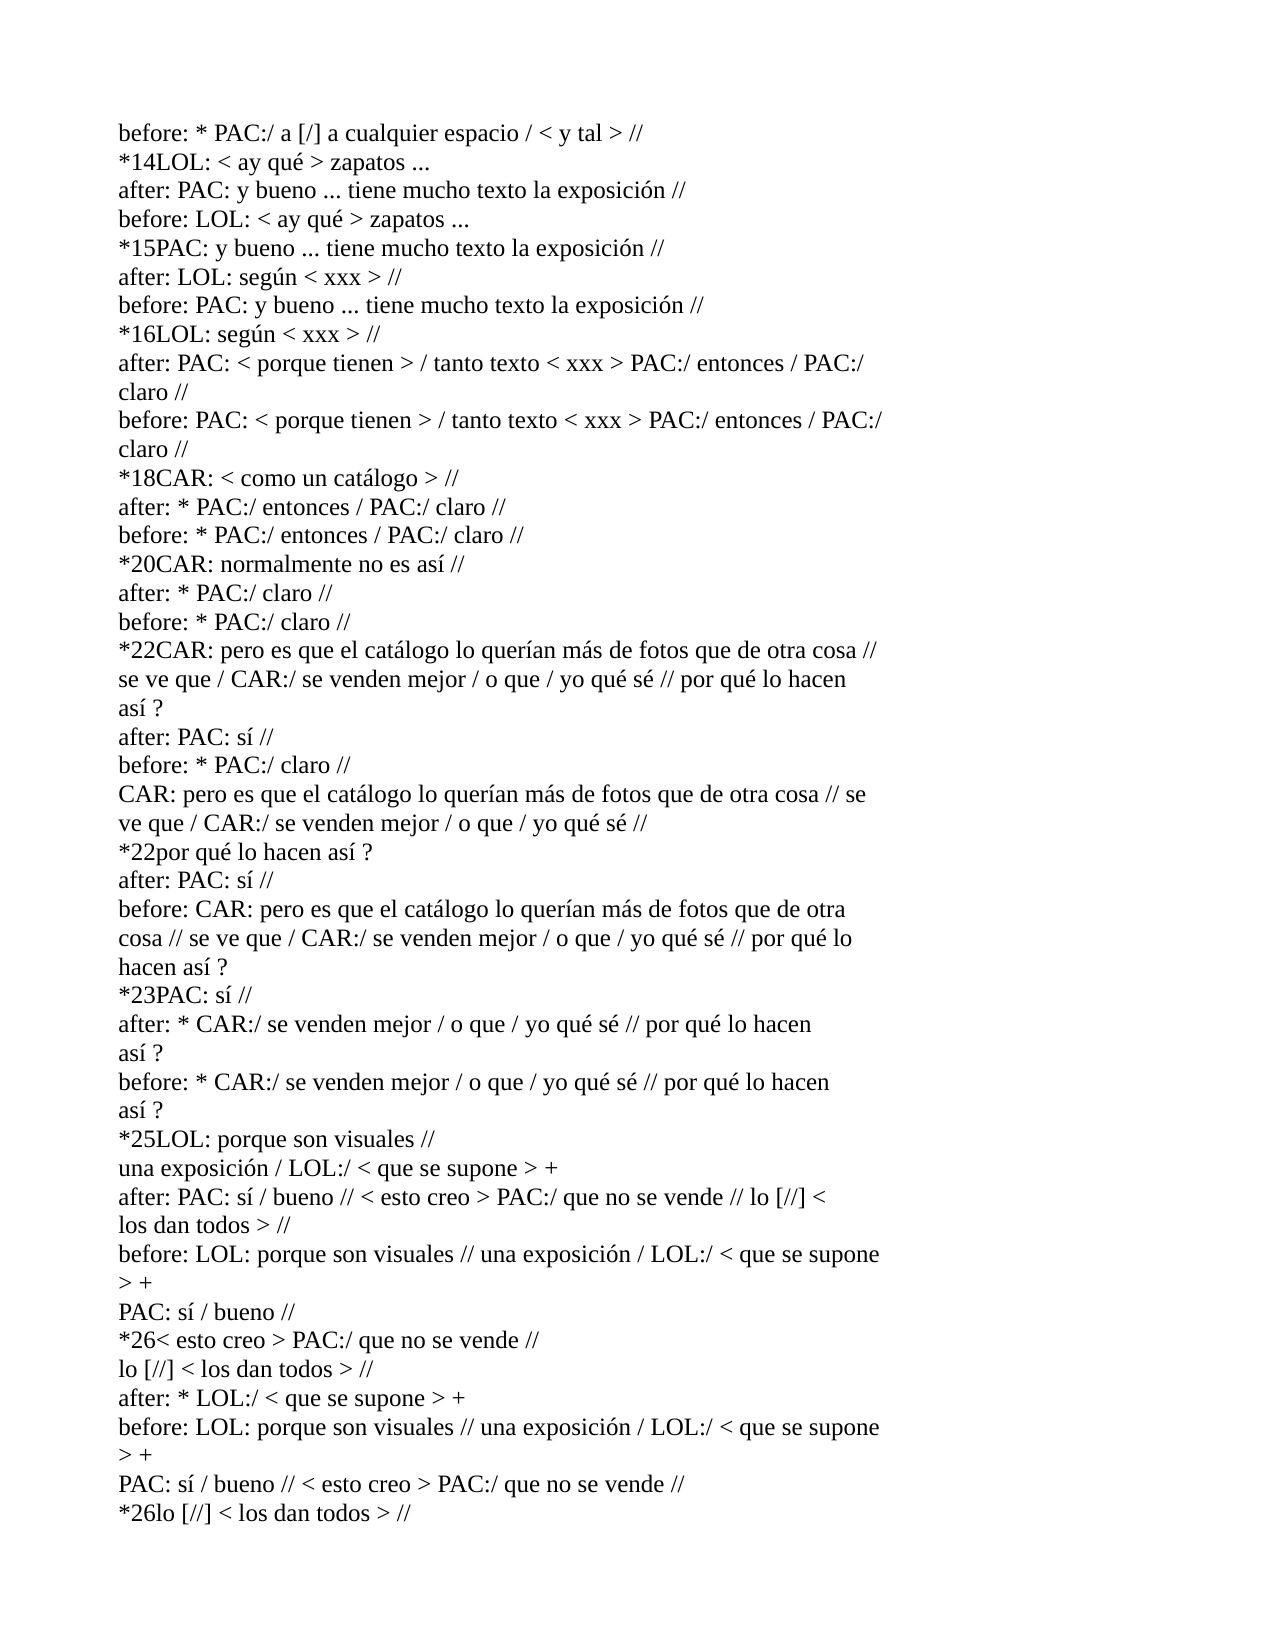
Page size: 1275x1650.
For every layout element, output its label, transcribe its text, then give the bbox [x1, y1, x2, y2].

text after: * CAR:/ se venden mejor / o que / yo qué sé // por qué lo hacen [118, 1009, 1157, 1038]
text *26lo [//] < los dan todos > // [118, 1498, 1157, 1527]
text before: * PAC:/ entonces / PAC:/ claro // [118, 521, 1157, 549]
text before: PAC: y bueno ... tiene mucho texto la exposición // [118, 291, 1157, 319]
text after: * PAC:/ claro // [118, 578, 1157, 607]
text claro // [118, 434, 1157, 463]
text PAC: sí / bueno // [118, 1297, 1157, 1326]
text así ? [118, 1096, 1157, 1124]
text before: * CAR:/ se venden mejor / o que / yo qué sé // por qué lo hacen [118, 1067, 1157, 1096]
text los dan todos > // [118, 1211, 1157, 1239]
text así ? [118, 693, 1157, 722]
text before: PAC: < porque tienen > / tanto texto < xxx > PAC:/ entonces / PAC:/ [118, 406, 1157, 434]
text after: PAC: y bueno ... tiene mucho texto la exposición // [118, 176, 1157, 204]
text after: PAC: sí // [118, 722, 1157, 751]
text before: CAR: pero es que el catálogo lo querían más de fotos que de otra [118, 894, 1157, 923]
text *22CAR: pero es que el catálogo lo querían más de fotos que de otra cosa // [118, 636, 1157, 664]
text ve que / CAR:/ se venden mejor / o que / yo qué sé // [118, 808, 1157, 837]
text *23PAC: sí // [118, 981, 1157, 1009]
text before: LOL: < ay qué > zapatos ... [118, 204, 1157, 233]
text se ve que / CAR:/ se venden mejor / o que / yo qué sé // por qué lo hacen [118, 664, 1157, 693]
text > + [118, 1268, 1157, 1297]
text *26< esto creo > PAC:/ que no se vende // [118, 1326, 1157, 1354]
text before: LOL: porque son visuales // una exposición / LOL:/ < que se supone [118, 1412, 1157, 1441]
text after: PAC: sí / bueno // < esto creo > PAC:/ que no se vende // lo [//] < [118, 1182, 1157, 1211]
text *14LOL: < ay qué > zapatos ... [118, 147, 1157, 176]
text after: * PAC:/ entonces / PAC:/ claro // [118, 492, 1157, 521]
text así ? [118, 1038, 1157, 1067]
text before: * PAC:/ a [/] a cualquier espacio / < y tal > // [118, 118, 1157, 147]
text after: PAC: < porque tienen > / tanto texto < xxx > PAC:/ entonces / PAC:/ [118, 348, 1157, 377]
text PAC: sí / bueno // < esto creo > PAC:/ que no se vende // [118, 1469, 1157, 1498]
text *20CAR: normalmente no es así // [118, 549, 1157, 578]
text *16LOL: según < xxx > // [118, 319, 1157, 348]
text after: PAC: sí // [118, 866, 1157, 894]
text *22por qué lo hacen así ? [118, 837, 1157, 866]
text hacen así ? [118, 952, 1157, 981]
text *15PAC: y bueno ... tiene mucho texto la exposición // [118, 233, 1157, 262]
text after: * LOL:/ < que se supone > + [118, 1383, 1157, 1412]
text una exposición / LOL:/ < que se supone > + [118, 1153, 1157, 1182]
text CAR: pero es que el catálogo lo querían más de fotos que de otra cosa // se [118, 779, 1157, 808]
text before: * PAC:/ claro // [118, 607, 1157, 636]
text *25LOL: porque son visuales // [118, 1124, 1157, 1153]
text before: LOL: porque son visuales // una exposición / LOL:/ < que se supone [118, 1239, 1157, 1268]
text claro // [118, 377, 1157, 406]
text > + [118, 1441, 1157, 1469]
text before: * PAC:/ claro // [118, 751, 1157, 779]
text lo [//] < los dan todos > // [118, 1354, 1157, 1383]
text *18CAR: < como un catálogo > // [118, 463, 1157, 492]
text cosa // se ve que / CAR:/ se venden mejor / o que / yo qué sé // por qué lo [118, 923, 1157, 952]
text after: LOL: según < xxx > // [118, 262, 1157, 291]
